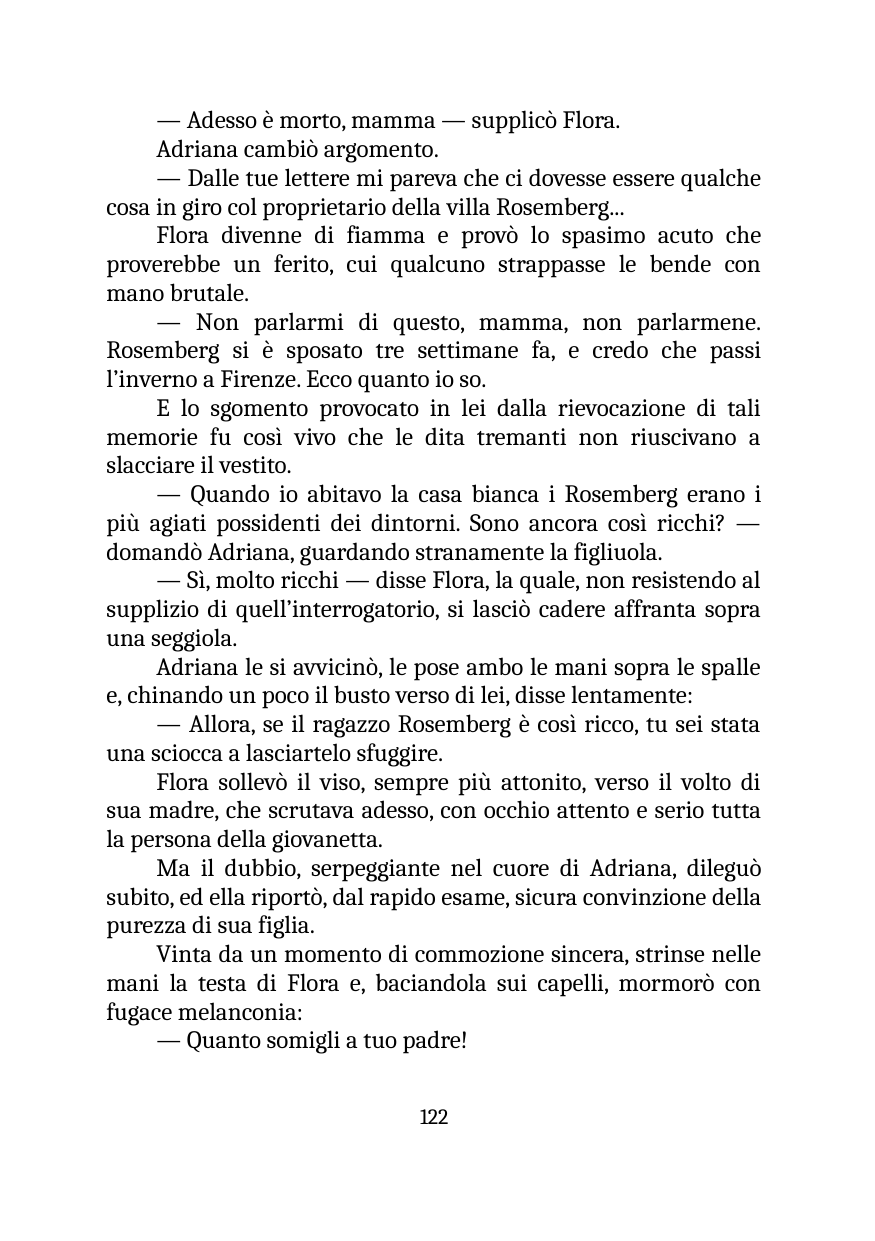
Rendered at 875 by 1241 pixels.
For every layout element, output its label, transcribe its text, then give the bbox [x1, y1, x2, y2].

text — Dalle tue lettere mi pareva che ci dovesse essere qualche cosa in giro col proprietario della villa Rosemberg... [106, 164, 762, 221]
text — Allora, se il ragazzo Rosemberg è così ricco, tu sei stata una sciocca a lasciartelo sfuggire. [106, 710, 762, 767]
text E lo sgomento provocato in lei dalla rievocazione di tali memorie fu così vivo che le dita tremanti non riuscivano a slacciare il vestito. [106, 394, 762, 480]
text Adriana cambiò argomento. [106, 135, 762, 164]
text Vinta da un momento di commozione sincera, strinse nelle mani la testa di Flora e, baciandola sui capelli, mormorò con fugace melanconia: [106, 940, 762, 1026]
text Ma il dubbio, serpeggiante nel cuore di Adriana, dileguò subito, ed ella riportò, dal rapido esame, sicura convinzione della purezza di sua figlia. [106, 854, 762, 940]
text Flora divenne di fiamma e provò lo spasimo acuto che proverebbe un ferito, cui qualcuno strappasse le bende con mano brutale. [106, 221, 762, 307]
text — Non parlarmi di questo, mamma, non parlarmene. Rosemberg si è sposato tre settimane fa, e credo che passi l’inverno a Firenze. Ecco quanto io so. [106, 307, 762, 394]
text Flora sollevò il viso, sempre più attonito, verso il volto di sua madre, che scrutava adesso, con occhio attento e serio tutta la persona della giovanetta. [106, 767, 762, 854]
text — Adesso è morto, mamma — supplicò Flora. [106, 106, 762, 135]
text Adriana le si avvicinò, le pose ambo le mani sopra le spalle e, chinando un poco il busto verso di lei, disse lentamente: [106, 652, 762, 710]
text — Sì, molto ricchi — disse Flora, la quale, non resistendo al supplizio di quell’interrogatorio, si lasciò cadere affranta sopra una seggiola. [106, 566, 762, 652]
text — Quando io abitavo la casa bianca i Rosemberg erano i più agiati possidenti dei dintorni. Sono ancora così ricchi? — domandò Adriana, guardando stranamente la figliuola. [106, 480, 762, 566]
text — Quanto somigli a tuo padre! [106, 1026, 762, 1055]
